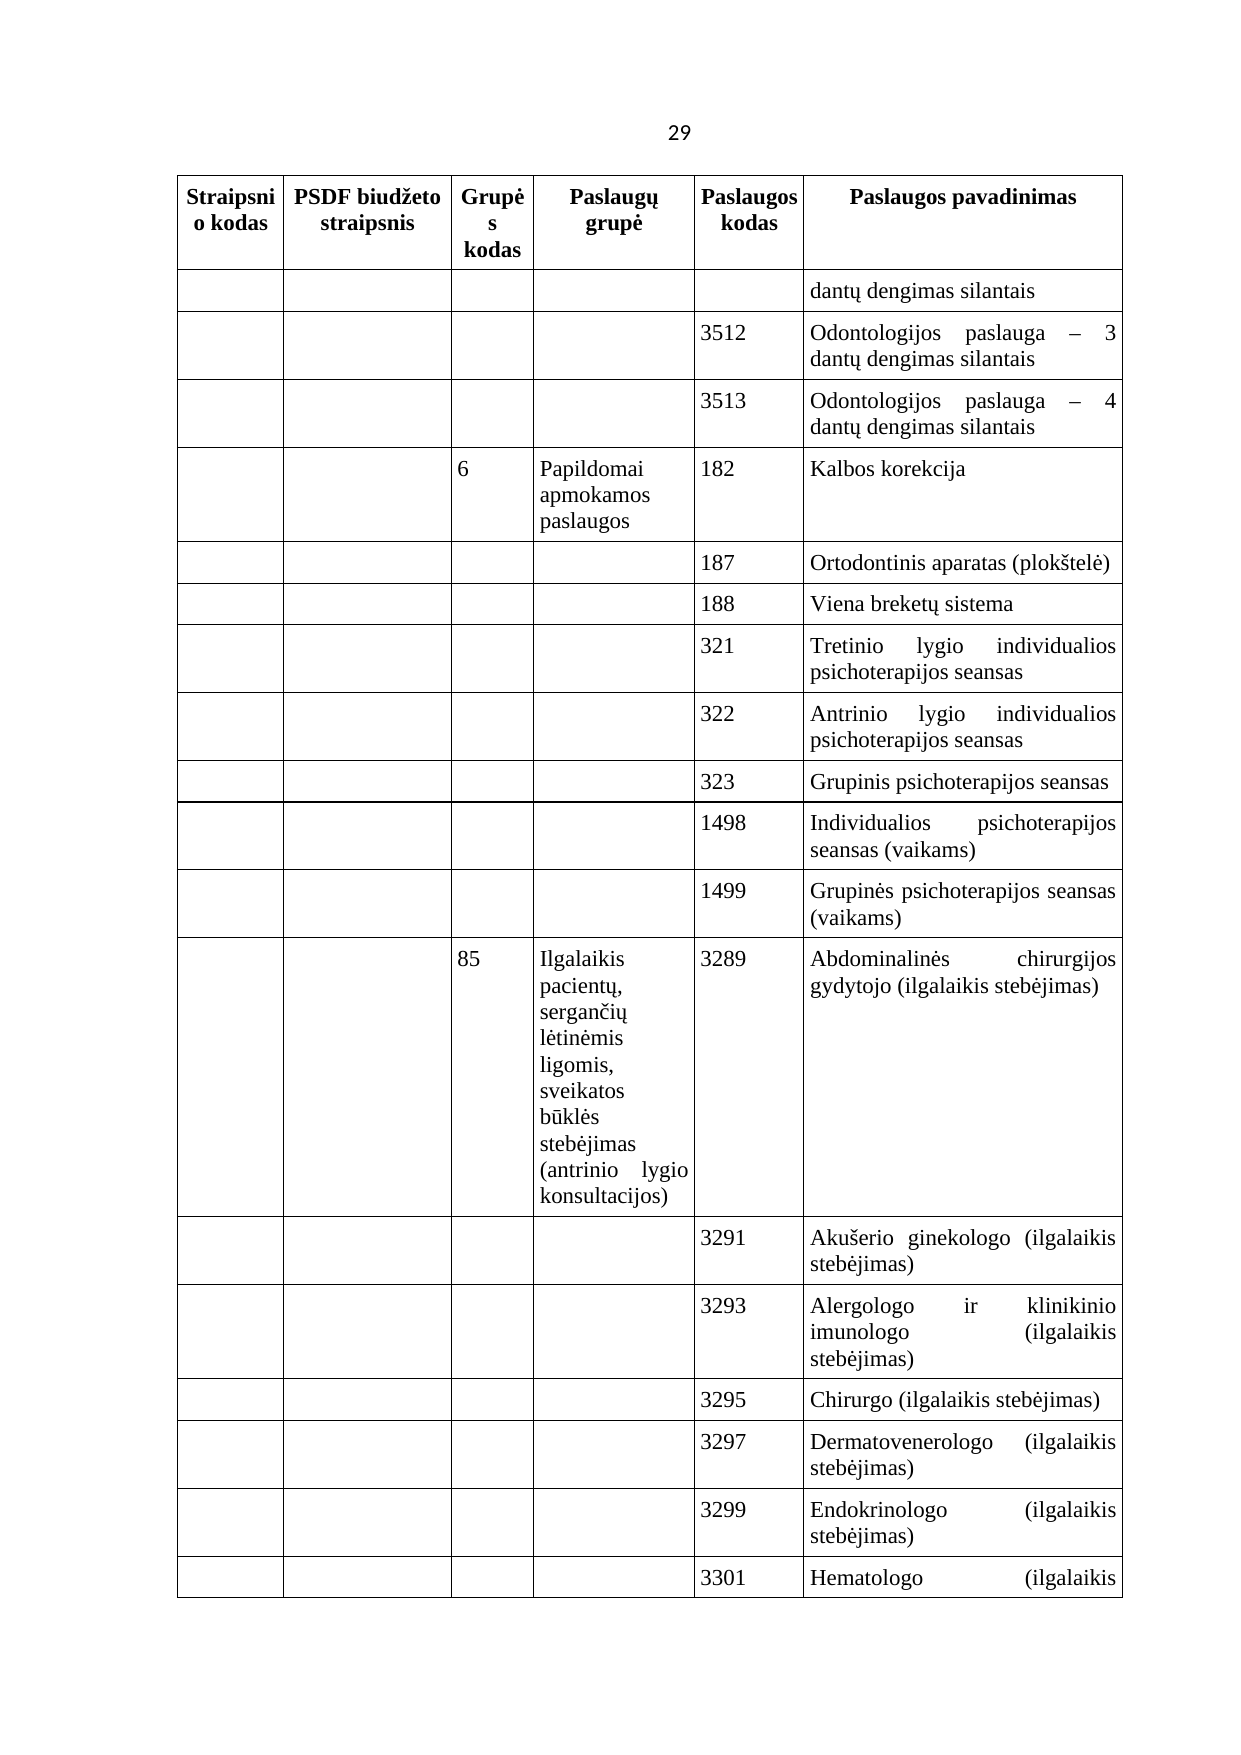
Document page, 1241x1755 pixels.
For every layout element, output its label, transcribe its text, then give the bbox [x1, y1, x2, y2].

table_cell Grupinės psichoterapijos seansas (vaikams) [804, 870, 1122, 937]
table_cell [452, 542, 533, 582]
table_cell [178, 270, 283, 311]
table_cell Dermatovenerologo (ilgalaikis stebėjimas) [804, 1421, 1122, 1488]
table_cell [178, 312, 283, 379]
table_cell [534, 270, 694, 311]
table_cell 85 [452, 938, 533, 1216]
table_cell [284, 625, 451, 692]
table_cell Hematologo (ilgalaikis [804, 1557, 1122, 1597]
table_header Straipsnio kodas [178, 176, 283, 269]
table_cell 323 [695, 761, 803, 801]
table_cell 321 [695, 625, 803, 692]
table_cell [452, 380, 533, 447]
table_cell Chirurgo (ilgalaikis stebėjimas) [804, 1379, 1122, 1420]
table_cell [284, 270, 451, 311]
table_cell [178, 693, 283, 760]
table_header Grupės kodas [452, 176, 533, 269]
table_cell [534, 1285, 694, 1378]
table_cell [534, 1217, 694, 1284]
table_cell Ortodontinis aparatas (plokštelė) [804, 542, 1122, 582]
table_cell Papildomai apmokamos paslaugos [534, 448, 694, 541]
table_cell Alergologo ir klinikinio imunologo (ilgalaikis stebėjimas) [804, 1285, 1122, 1378]
table_cell 3513 [695, 380, 803, 447]
table_cell [534, 803, 694, 869]
table_cell [284, 1421, 451, 1488]
table_cell [178, 1285, 283, 1378]
table_cell [534, 761, 694, 801]
table_cell Ilgalaikis pacientų, sergančių lėtinėmis ligomis, sveikatos būklės stebėjimas (antrinio lygio konsultacijos) [534, 938, 694, 1216]
table_cell 3512 [695, 312, 803, 379]
table_cell Endokrinologo (ilgalaikis stebėjimas) [804, 1489, 1122, 1556]
table_cell [178, 1421, 283, 1488]
table_cell [534, 380, 694, 447]
table_cell 3297 [695, 1421, 803, 1488]
table_header Paslaugų grupė [534, 176, 694, 269]
table_cell [452, 693, 533, 760]
table_cell [178, 870, 283, 937]
table_cell [284, 870, 451, 937]
table_cell [284, 761, 451, 801]
table_cell 188 [695, 584, 803, 624]
table_cell Grupinis psichoterapijos seansas [804, 761, 1122, 801]
table_cell [178, 625, 283, 692]
table_cell [534, 584, 694, 624]
table_cell [534, 625, 694, 692]
table_cell 6 [452, 448, 533, 541]
table_cell [284, 1285, 451, 1378]
table_cell [178, 761, 283, 801]
table_cell Antrinio lygio individualios psichoterapijos seansas [804, 693, 1122, 760]
table_cell [178, 1489, 283, 1556]
table_cell Odontologijos paslauga – 3 dantų dengimas silantais [804, 312, 1122, 379]
table_cell 3299 [695, 1489, 803, 1556]
table_cell [534, 1379, 694, 1420]
table_cell [284, 1379, 451, 1420]
table_cell [452, 1217, 533, 1284]
table_cell 187 [695, 542, 803, 582]
table_cell [178, 584, 283, 624]
table_cell [452, 312, 533, 379]
table_cell [178, 1379, 283, 1420]
table_cell 3289 [695, 938, 803, 1216]
table_cell [534, 1557, 694, 1597]
table_cell [534, 870, 694, 937]
table_cell [284, 1217, 451, 1284]
table_cell [534, 312, 694, 379]
table_cell Tretinio lygio individualios psichoterapijos seansas [804, 625, 1122, 692]
table_cell [284, 448, 451, 541]
table_cell [452, 625, 533, 692]
table_cell Odontologijos paslauga – 4 dantų dengimas silantais [804, 380, 1122, 447]
table_cell [178, 938, 283, 1216]
table_cell 1499 [695, 870, 803, 937]
table_cell [534, 1421, 694, 1488]
table_header Paslaugos kodas [695, 176, 803, 269]
table_cell [695, 270, 803, 311]
table_cell 3291 [695, 1217, 803, 1284]
table_cell [178, 542, 283, 582]
table_cell 182 [695, 448, 803, 541]
table_cell [452, 803, 533, 869]
table_cell [534, 693, 694, 760]
table_cell [452, 761, 533, 801]
table_cell Akušerio ginekologo (ilgalaikis stebėjimas) [804, 1217, 1122, 1284]
table_cell [178, 803, 283, 869]
table_cell [452, 1557, 533, 1597]
table_cell 3295 [695, 1379, 803, 1420]
table_cell [452, 1379, 533, 1420]
table_cell [534, 1489, 694, 1556]
table_cell [284, 380, 451, 447]
table_cell [178, 1217, 283, 1284]
table_cell [452, 1421, 533, 1488]
table_cell [534, 542, 694, 582]
table_cell [452, 1489, 533, 1556]
table_cell [452, 1285, 533, 1378]
table_cell [284, 542, 451, 582]
table_cell [284, 938, 451, 1216]
table_cell [284, 803, 451, 869]
table_cell dantų dengimas silantais [804, 270, 1122, 311]
table_cell [284, 1489, 451, 1556]
table_cell [452, 584, 533, 624]
table_cell [178, 1557, 283, 1597]
table_cell Viena breketų sistema [804, 584, 1122, 624]
table_cell Kalbos korekcija [804, 448, 1122, 541]
table_cell [284, 693, 451, 760]
table_cell 1498 [695, 803, 803, 869]
table_header Paslaugos pavadinimas [804, 176, 1122, 269]
table_cell 3301 [695, 1557, 803, 1597]
table_cell [452, 870, 533, 937]
table_cell [452, 270, 533, 311]
table_cell 3293 [695, 1285, 803, 1378]
table_cell 322 [695, 693, 803, 760]
table_cell Individualios psichoterapijos seansas (vaikams) [804, 803, 1122, 869]
table_cell [178, 380, 283, 447]
table_cell Abdominalinės chirurgijos gydytojo (ilgalaikis stebėjimas) [804, 938, 1122, 1216]
table_cell [284, 584, 451, 624]
table_cell [284, 312, 451, 379]
table_cell [178, 448, 283, 541]
table_cell [284, 1557, 451, 1597]
table_header PSDF biudžeto straipsnis [284, 176, 451, 269]
